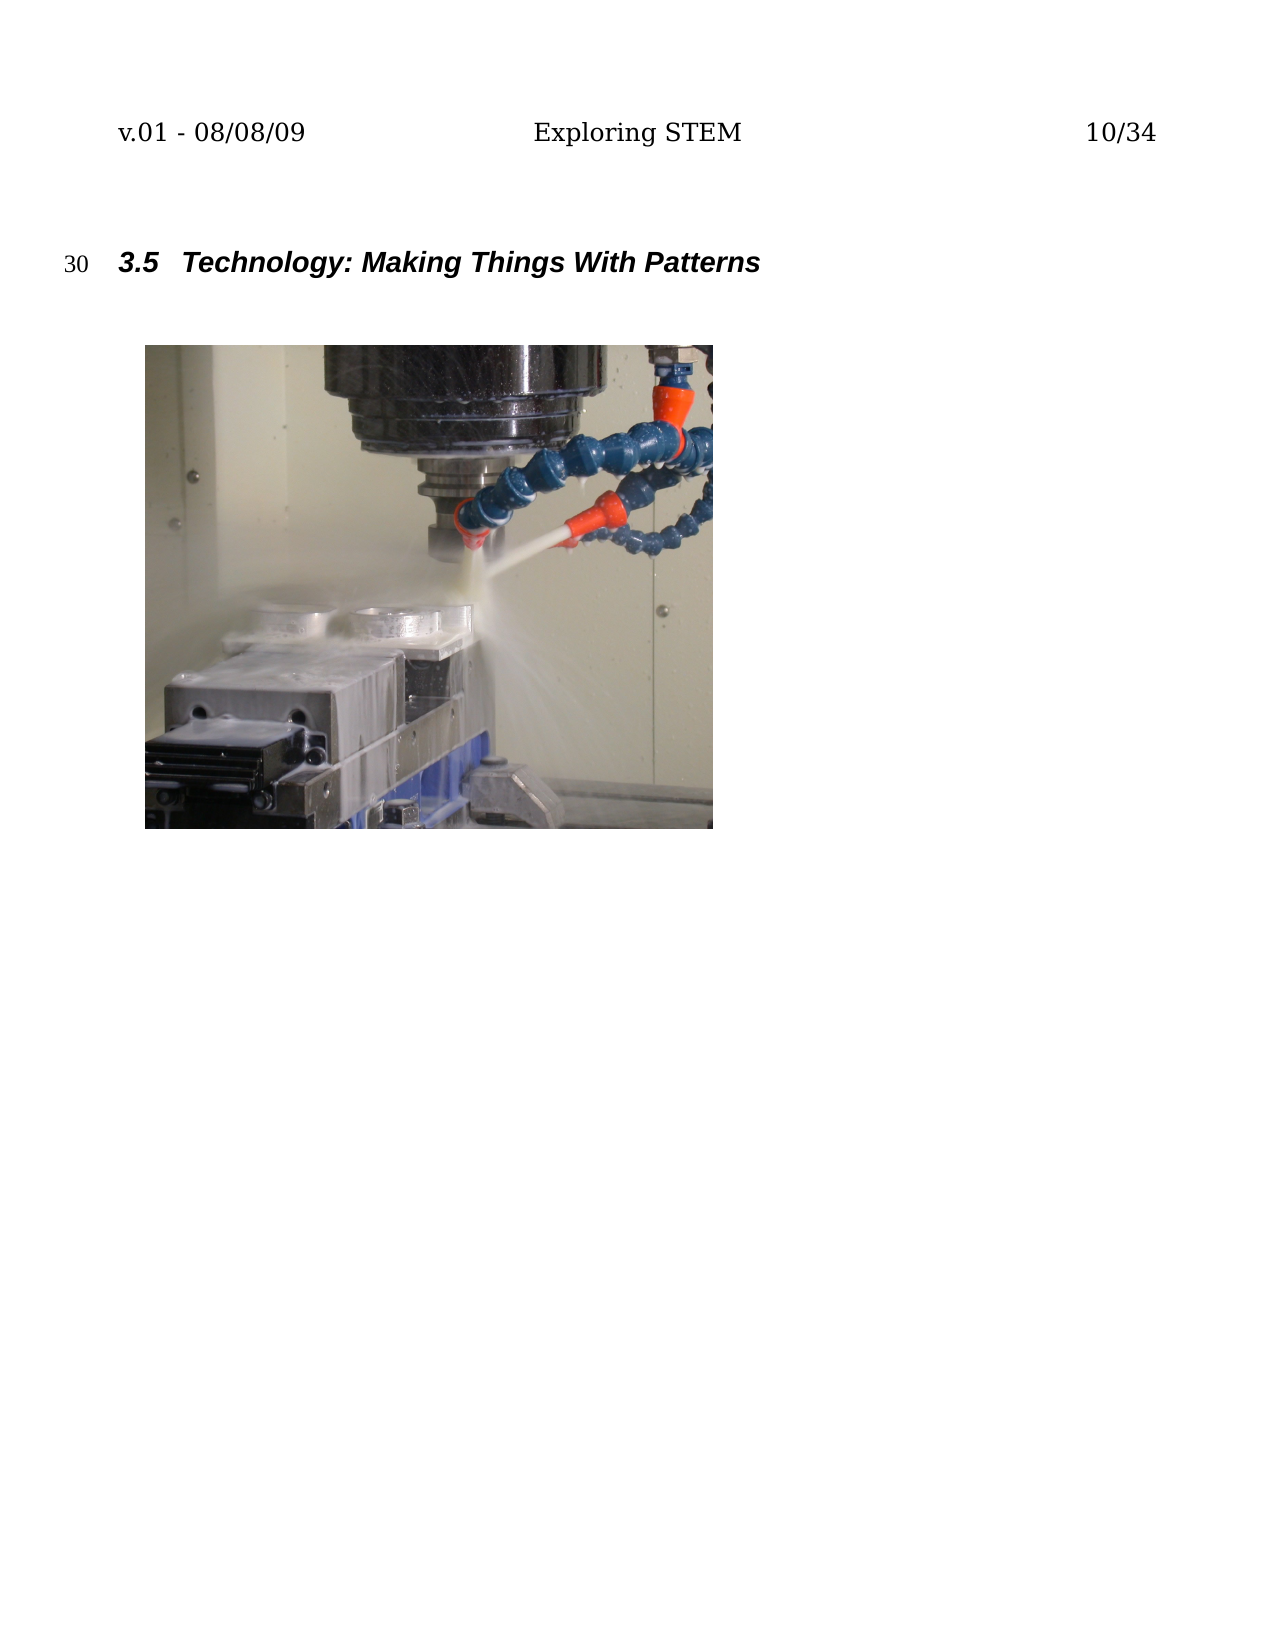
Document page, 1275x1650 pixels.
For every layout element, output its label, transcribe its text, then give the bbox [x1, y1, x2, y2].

picture [145, 345, 713, 829]
subtitle Technology: Making Things With Patterns [118, 245, 1157, 278]
